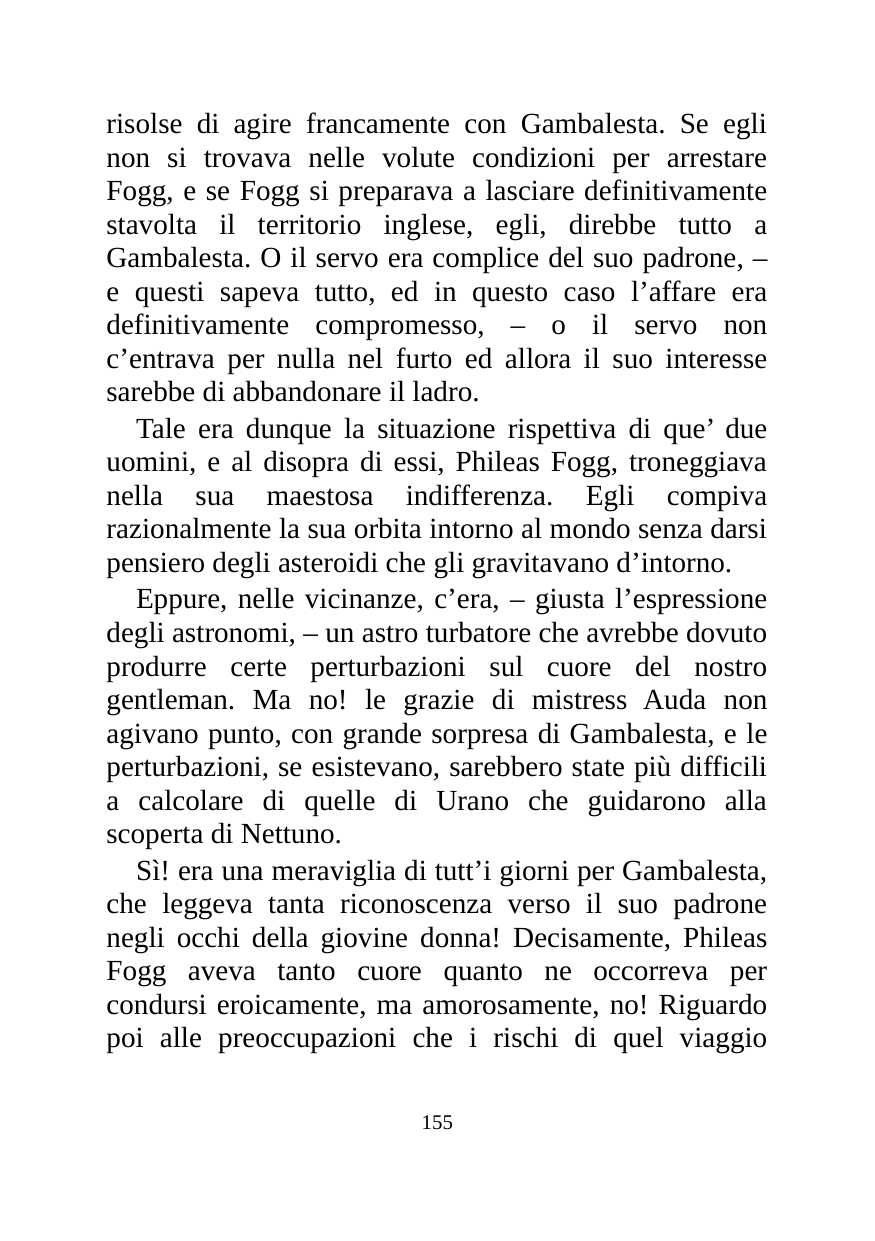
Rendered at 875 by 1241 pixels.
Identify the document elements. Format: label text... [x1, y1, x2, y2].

text Tale era dunque la situazione rispettiva di que’ due uomini, e al disopra di essi, Phileas Fogg, troneggiava nella sua maestosa indifferenza. Egli compiva razionalmente la sua orbita intorno al mondo senza darsi pensiero degli asteroidi che gli gravitavano d’intorno. [106, 411, 768, 579]
text Eppure, nelle vicinanze, c’era, – giusta l’espressione degli astronomi, – un astro turbatore che avrebbe dovuto produrre certe perturbazioni sul cuore del nostro gentleman. Ma no! le grazie di mistress Auda non agivano punto, con grande sorpresa di Gambalesta, e le perturbazioni, se esistevano, sarebbero state più difficili a calcolare di quelle di Urano che guidarono alla scoperta di Nettuno. [106, 582, 768, 850]
text Sì! era una meraviglia di tutt’i giorni per Gambalesta, che leggeva tanta riconoscenza verso il suo padrone negli occhi della giovine donna! Decisamente, Phileas Fogg aveva tanto cuore quanto ne occorreva per condursi eroicamente, ma amorosamente, no! Riguardo poi alle preoccupazioni che i rischi di quel viaggio [106, 853, 768, 1054]
text risolse di agire francamente con Gambalesta. Se egli non si trovava nelle volute condizioni per arrestare Fogg, e se Fogg si preparava a lasciare definitivamente stavolta il territorio inglese, egli, direbbe tutto a Gambalesta. O il servo era complice del suo padrone, – e questi sapeva tutto, ed in questo caso l’affare era definitivamente compromesso, – o il servo non c’entrava per nulla nel furto ed allora il suo interesse sarebbe di abbandonare il ladro. [106, 106, 768, 408]
